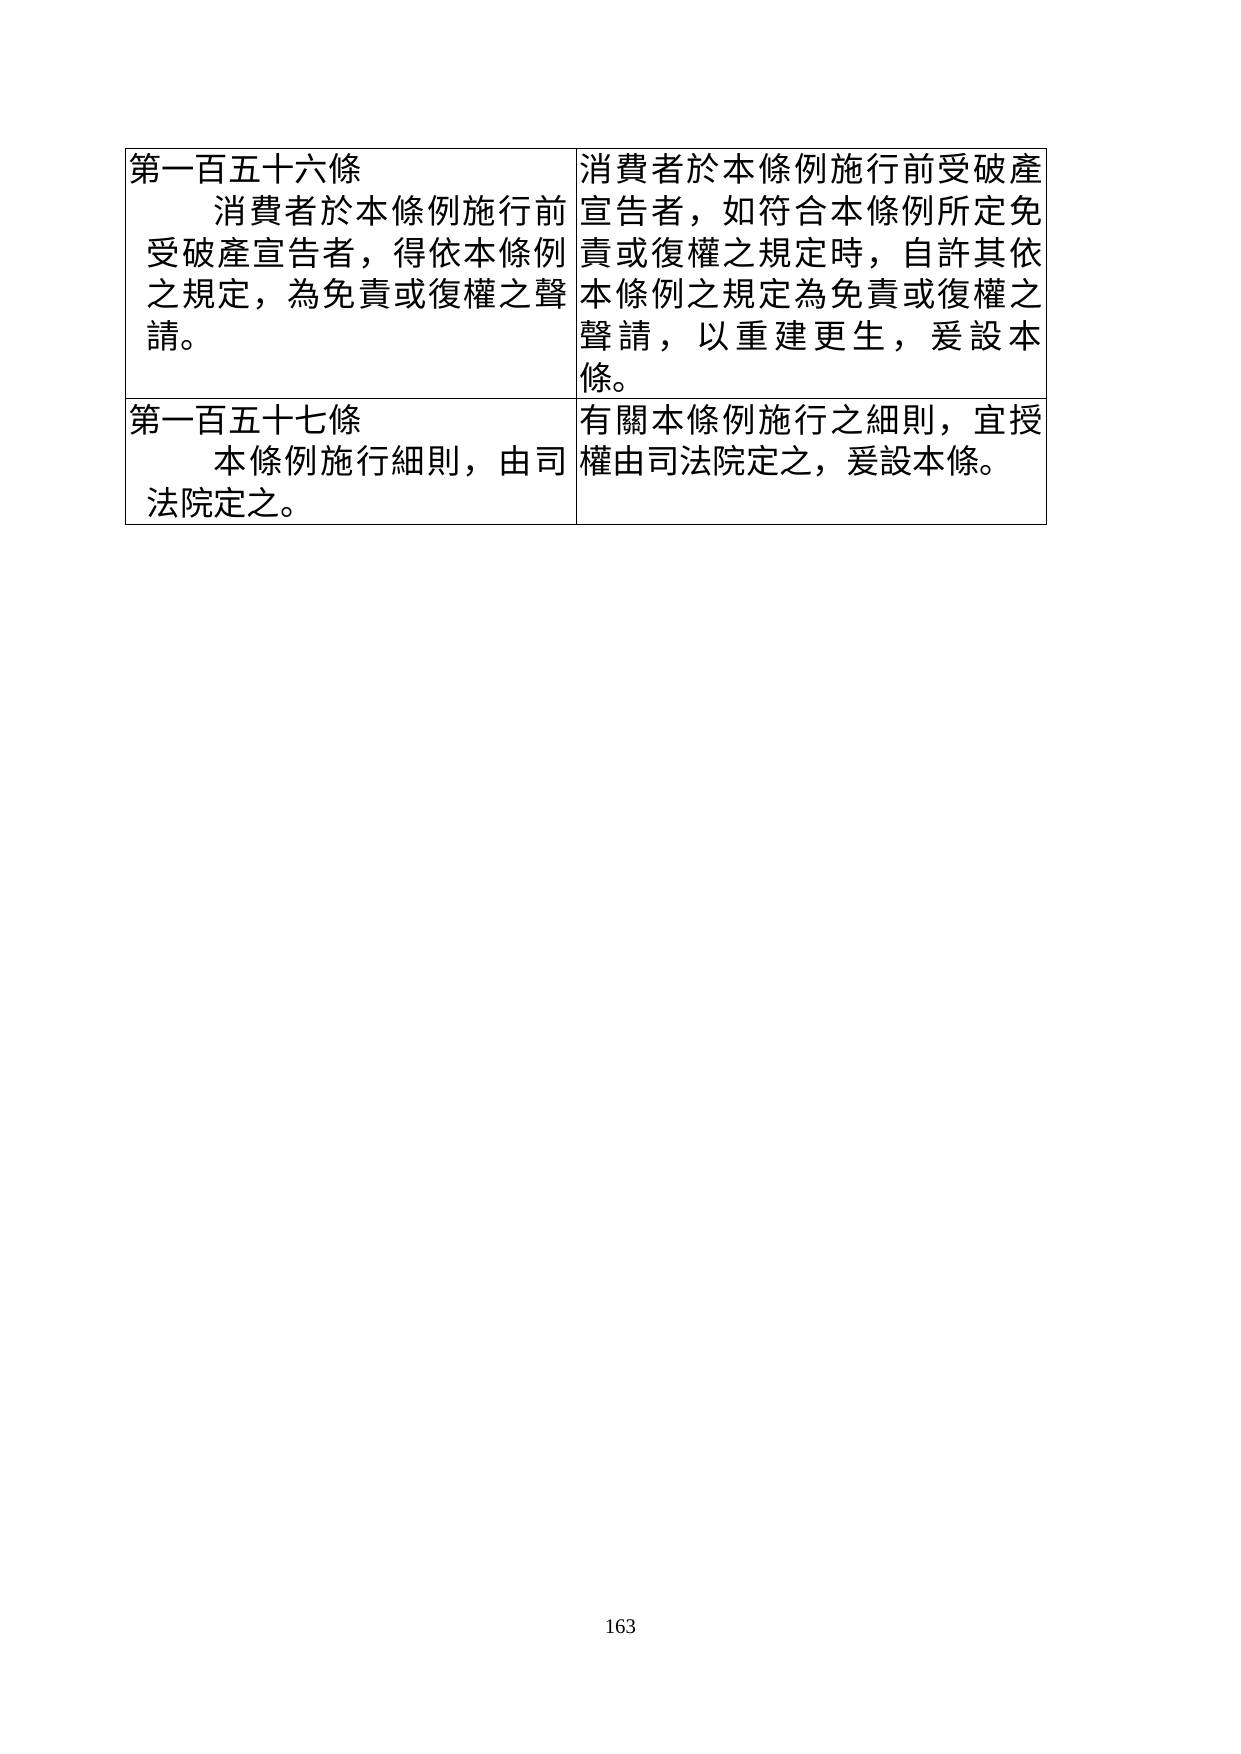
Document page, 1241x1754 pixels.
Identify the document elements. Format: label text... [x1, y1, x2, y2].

table_cell 有關本條例施行之細則，宜授權由司法院定之，爰設本條。 [577, 399, 1046, 524]
table_cell 第一百五十六條 消費者於本條例施行前受破產宣告者，得依本條例之規定，為免責或復權之聲請。 [126, 149, 576, 398]
table_cell 第一百五十七條 本條例施行細則，由司法院定之。 [126, 399, 576, 524]
table_cell 消費者於本條例施行前受破產宣告者，如符合本條例所定免責或復權之規定時，自許其依本條例之規定為免責或復權之聲請，以重建更生，爰設本條。 [577, 149, 1046, 398]
